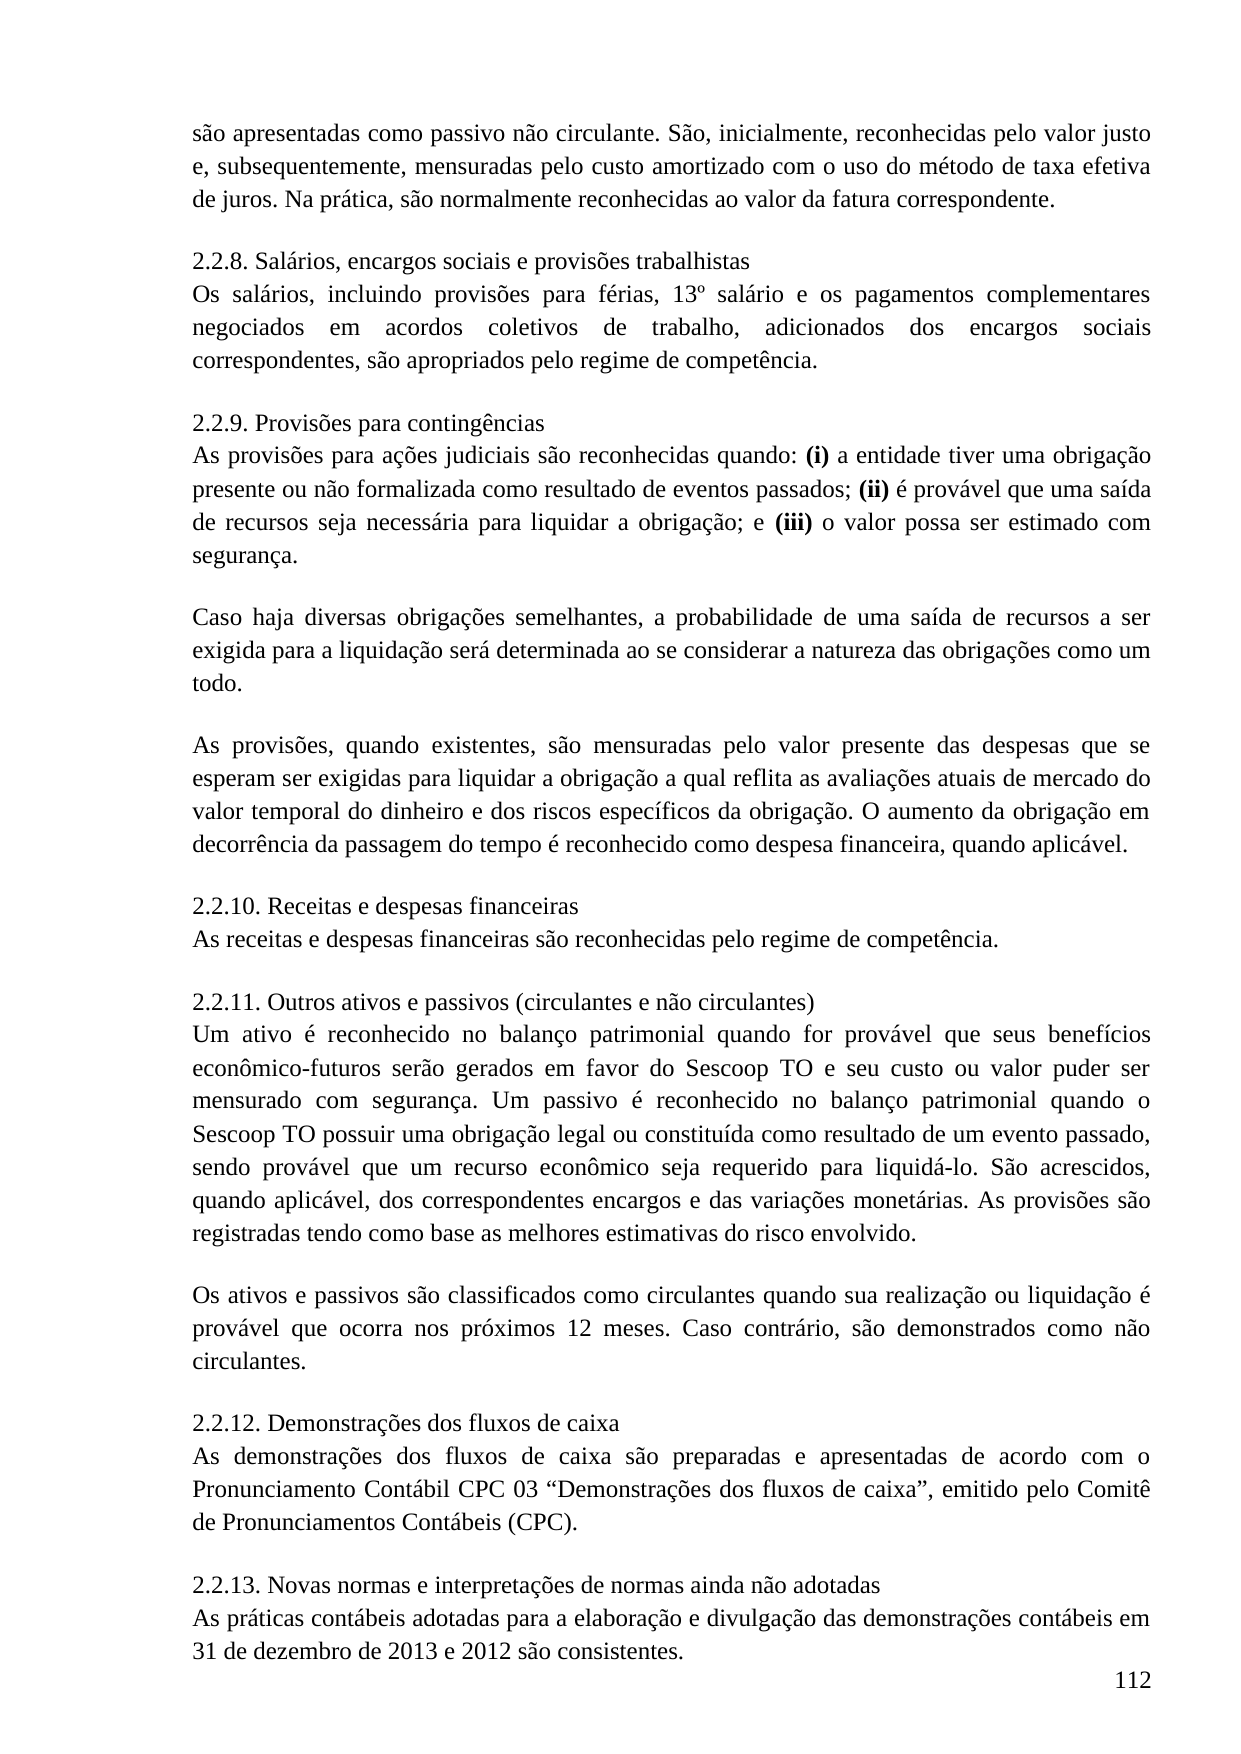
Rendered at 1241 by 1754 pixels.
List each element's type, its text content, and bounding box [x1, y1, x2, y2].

text Os salários, incluindo provisões para férias, 13º salário e os pagamentos complementares negociados em acordos coletivos de trabalho, adicionados dos encargos sociais correspondentes, são apropriados pelo regime de competência. [192, 279, 1152, 374]
title As demonstrações dos fluxos de caixa são preparadas e apresentadas de acordo com o Pronunciamento Contábil CPC 03 “Demonstrações dos fluxos de caixa”, emitido pelo Comitê de Pronunciamentos Contábeis (CPC). [192, 1441, 1152, 1536]
text As provisões, quando existentes, são mensuradas pelo valor presente das despesas que se esperam ser exigidas para liquidar a obrigação a qual reflita as avaliações atuais de mercado do valor temporal do dinheiro e dos riscos específicos da obrigação. O aumento da obrigação em decorrência da passagem do tempo é reconhecido como despesa financeira, quando aplicável. [192, 730, 1152, 858]
title 2.2.10. Receitas e despesas financeiras [192, 891, 1152, 920]
text As receitas e despesas financeiras são reconhecidas pelo regime de competência. [192, 924, 1152, 953]
title 2.2.13. Novas normas e interpretações de normas ainda não adotadas [192, 1570, 1152, 1598]
text são apresentadas como passivo não circulante. São, inicialmente, reconhecidas pelo valor justo e, subsequentemente, mensuradas pelo custo amortizado com o uso do método de taxa efetiva de juros. Na prática, são normalmente reconhecidas ao valor da fatura correspondente. [192, 118, 1152, 213]
text Os ativos e passivos são classificados como circulantes quando sua realização ou liquidação é provável que ocorra nos próximos 12 meses. Caso contrário, são demonstrados como não circulantes. [192, 1280, 1152, 1375]
text As práticas contábeis adotadas para a elaboração e divulgação das demonstrações contábeis em 31 de dezembro de 2013 e 2012 são consistentes. [192, 1603, 1152, 1664]
title 2.2.9. Provisões para contingências [192, 408, 1152, 436]
title 2.2.8. Salários, encargos sociais e provisões trabalhistas [192, 246, 1152, 275]
title 2.2.11. Outros ativos e passivos (circulantes e não circulantes) [192, 987, 1152, 1015]
text Um ativo é reconhecido no balanço patrimonial quando for provável que seus benefícios econômico-futuros serão gerados em favor do Sescoop TO e seu custo ou valor puder ser mensurado com segurança. Um passivo é reconhecido no balanço patrimonial quando o Sescoop TO possuir uma obrigação legal ou constituída como resultado de um evento passado, sendo provável que um recurso econômico seja requerido para liquidá-lo. São acrescidos, quando aplicável, dos correspondentes encargos e das variações monetárias. As provisões são registradas tendo como base as melhores estimativas do risco envolvido. [192, 1019, 1152, 1246]
title 2.2.12. Demonstrações dos fluxos de caixa [192, 1408, 1152, 1437]
text As provisões para ações judiciais são reconhecidas quando: (i) a entidade tiver uma obrigação presente ou não formalizada como resultado de eventos passados; (ii) é provável que uma saída de recursos seja necessária para liquidar a obrigação; e (iii) o valor possa ser estimado com segurança. [192, 441, 1152, 568]
text Caso haja diversas obrigações semelhantes, a probabilidade de uma saída de recursos a ser exigida para a liquidação será determinada ao se considerar a natureza das obrigações como um todo. [192, 602, 1152, 697]
